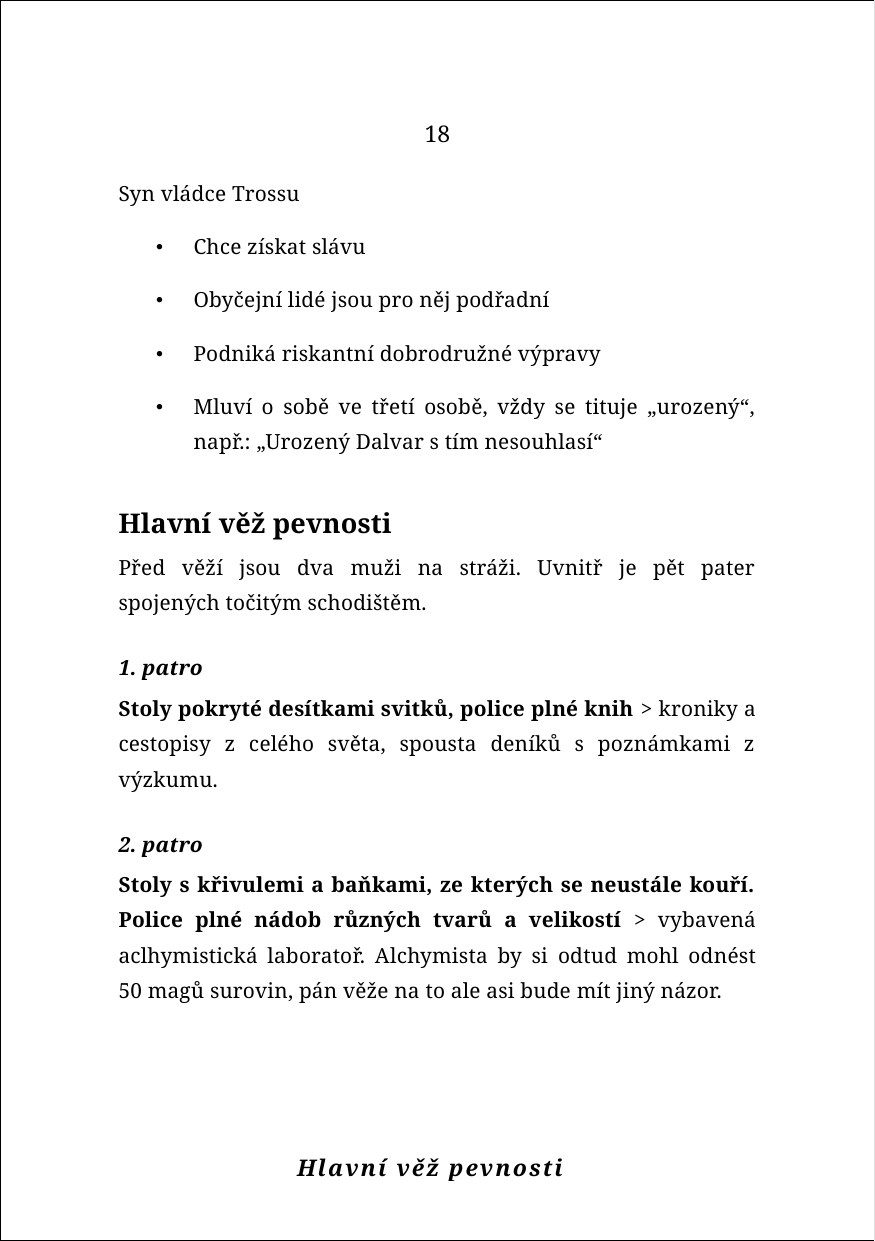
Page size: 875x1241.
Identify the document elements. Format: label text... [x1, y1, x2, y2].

text Stoly pokryté desítkami svitků, police plné knih > kroniky a cestopisy z celého světa, spousta deníků s poznámkami z výzkumu. [118, 694, 756, 793]
list Podniká riskantní dobrodružné výpravy [156, 339, 756, 367]
subtitle 1. patro [118, 653, 756, 682]
subtitle 2. patro [118, 830, 756, 858]
subtitle Hlavní věž pevnosti [118, 504, 756, 541]
text Před věží jsou dva muži na stráži. Uvnitř je pět pater spojených točitým schodištěm. [118, 553, 756, 617]
list Mluví o sobě ve třetí osobě, vždy se tituje „urozený“, např.: „Urozený Dalvar s tím nesouhlasí“ [156, 392, 756, 456]
list Chce získat slávu [156, 232, 756, 261]
list Obyčejní lidé jsou pro něj podřadní [156, 285, 756, 314]
text Syn vládce Trossu [118, 179, 756, 207]
text Stoly s křivulemi a baňkami, ze kterých se neustále kouří. Police plné nádob různých tvarů a velikostí > vybavená aclhymistická laboratoř. Alchymista by si odtud mohl odnést 50 magů surovin, pán věže na to ale asi bude mít jiný názor. [118, 870, 756, 1005]
